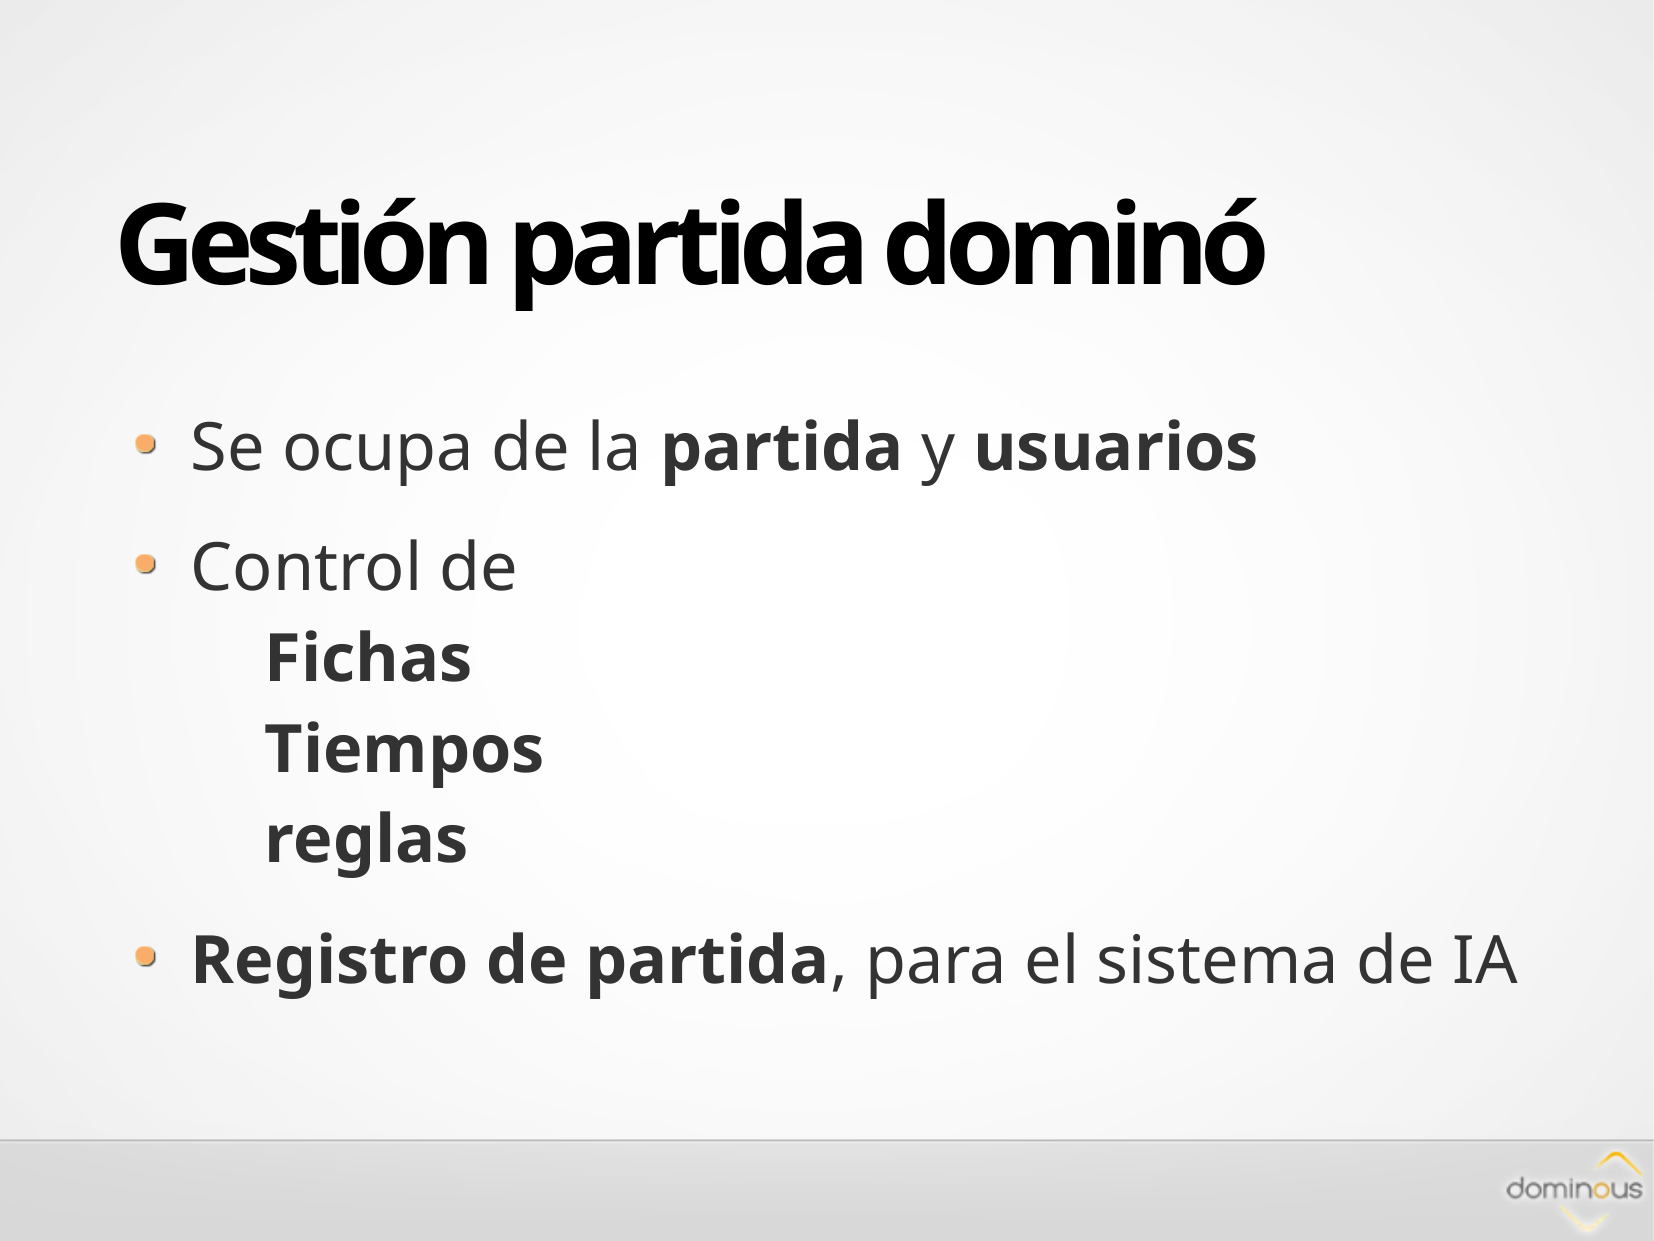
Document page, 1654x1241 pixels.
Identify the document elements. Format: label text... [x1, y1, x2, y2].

text_box Gestión partida dominó [99, 179, 1565, 355]
picture [0, 0, 1654, 1241]
text_box Se ocupa de la partida y usuarios Control de Fichas Tiempos reglas Registro de partida, para el sistema de IA [119, 391, 1587, 1012]
